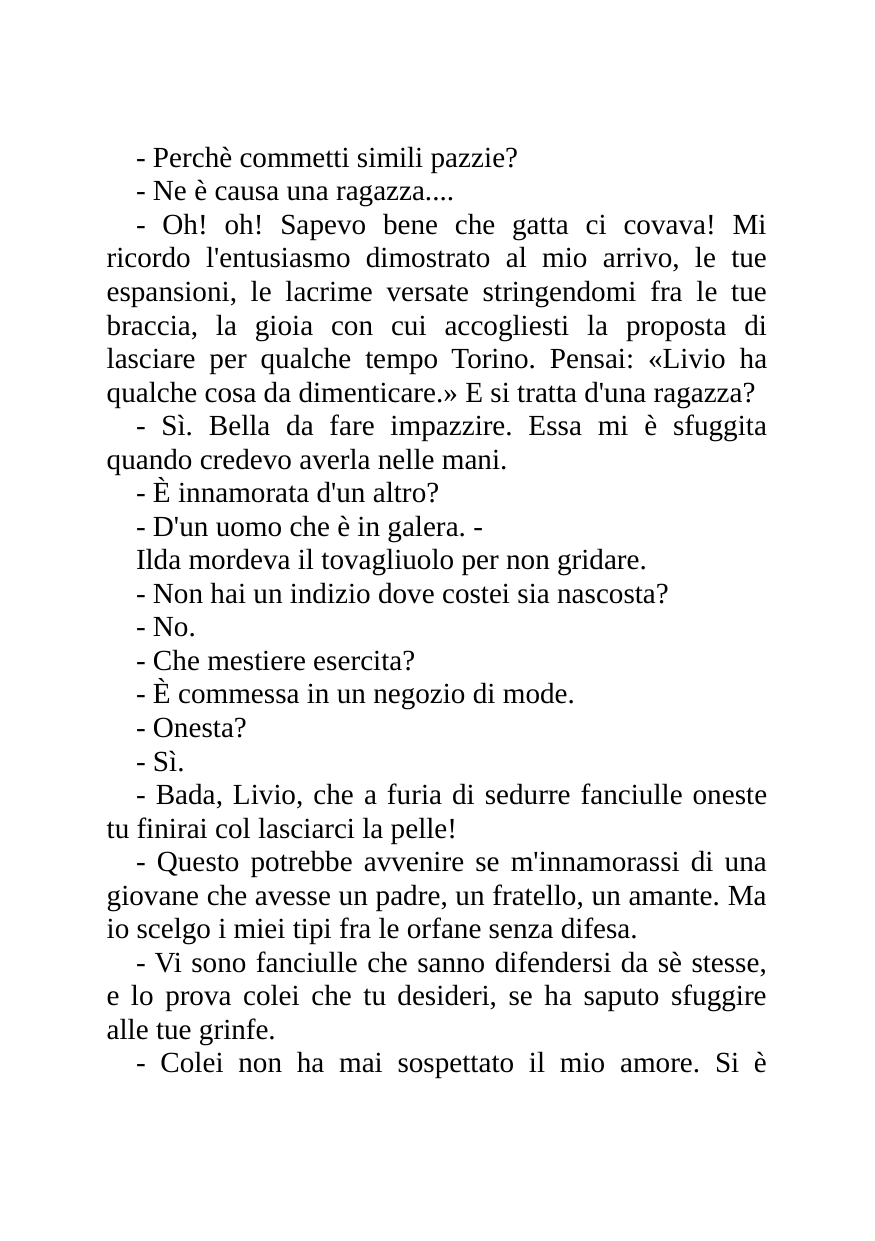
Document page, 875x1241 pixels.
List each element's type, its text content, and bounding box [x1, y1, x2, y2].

text - Perchè commetti simili pazzie? [106, 140, 768, 173]
text - Colei non ha mai sospettato il mio amore. Si è [106, 1046, 768, 1079]
text - Che mestiere esercita? [106, 643, 768, 677]
text - Ne è causa una ragazza.... [106, 173, 768, 207]
text - Non hai un indizio dove costei sia nascosta? [106, 576, 768, 609]
text - Onesta? [106, 710, 768, 744]
text - No. [106, 609, 768, 643]
text - Vi sono fanciulle che sanno difendersi da sè stesse, e lo prova colei che tu desideri, se ha saputo sfuggire alle tue grinfe. [106, 945, 768, 1046]
text - Oh! oh! Sapevo bene che gatta ci covava! Mi ricordo l'entusiasmo dimostrato al mio arrivo, le tue espansioni, le lacrime versate stringendomi fra le tue braccia, la gioia con cui accogliesti la proposta di lasciare per qualche tempo Torino. Pensai: «Livio ha qualche cosa da dimenticare.» E si tratta d'una ragazza? [106, 207, 768, 408]
text - È innamorata d'un altro? [106, 475, 768, 509]
text - Sì. Bella da fare impazzire. Essa mi è sfuggita quando credevo averla nelle mani. [106, 408, 768, 475]
text - Bada, Livio, che a furia di sedurre fanciulle oneste tu finirai col lasciarci la pelle! [106, 777, 768, 844]
text - D'un uomo che è in galera. - [106, 509, 768, 542]
text Ilda mordeva il tovagliuolo per non gridare. [106, 542, 768, 576]
text - È commessa in un negozio di mode. [106, 677, 768, 710]
text - Sì. [106, 744, 768, 777]
text - Questo potrebbe avvenire se m'innamorassi di una giovane che avesse un padre, un fratello, un amante. Ma io scelgo i miei tipi fra le orfane senza difesa. [106, 844, 768, 945]
